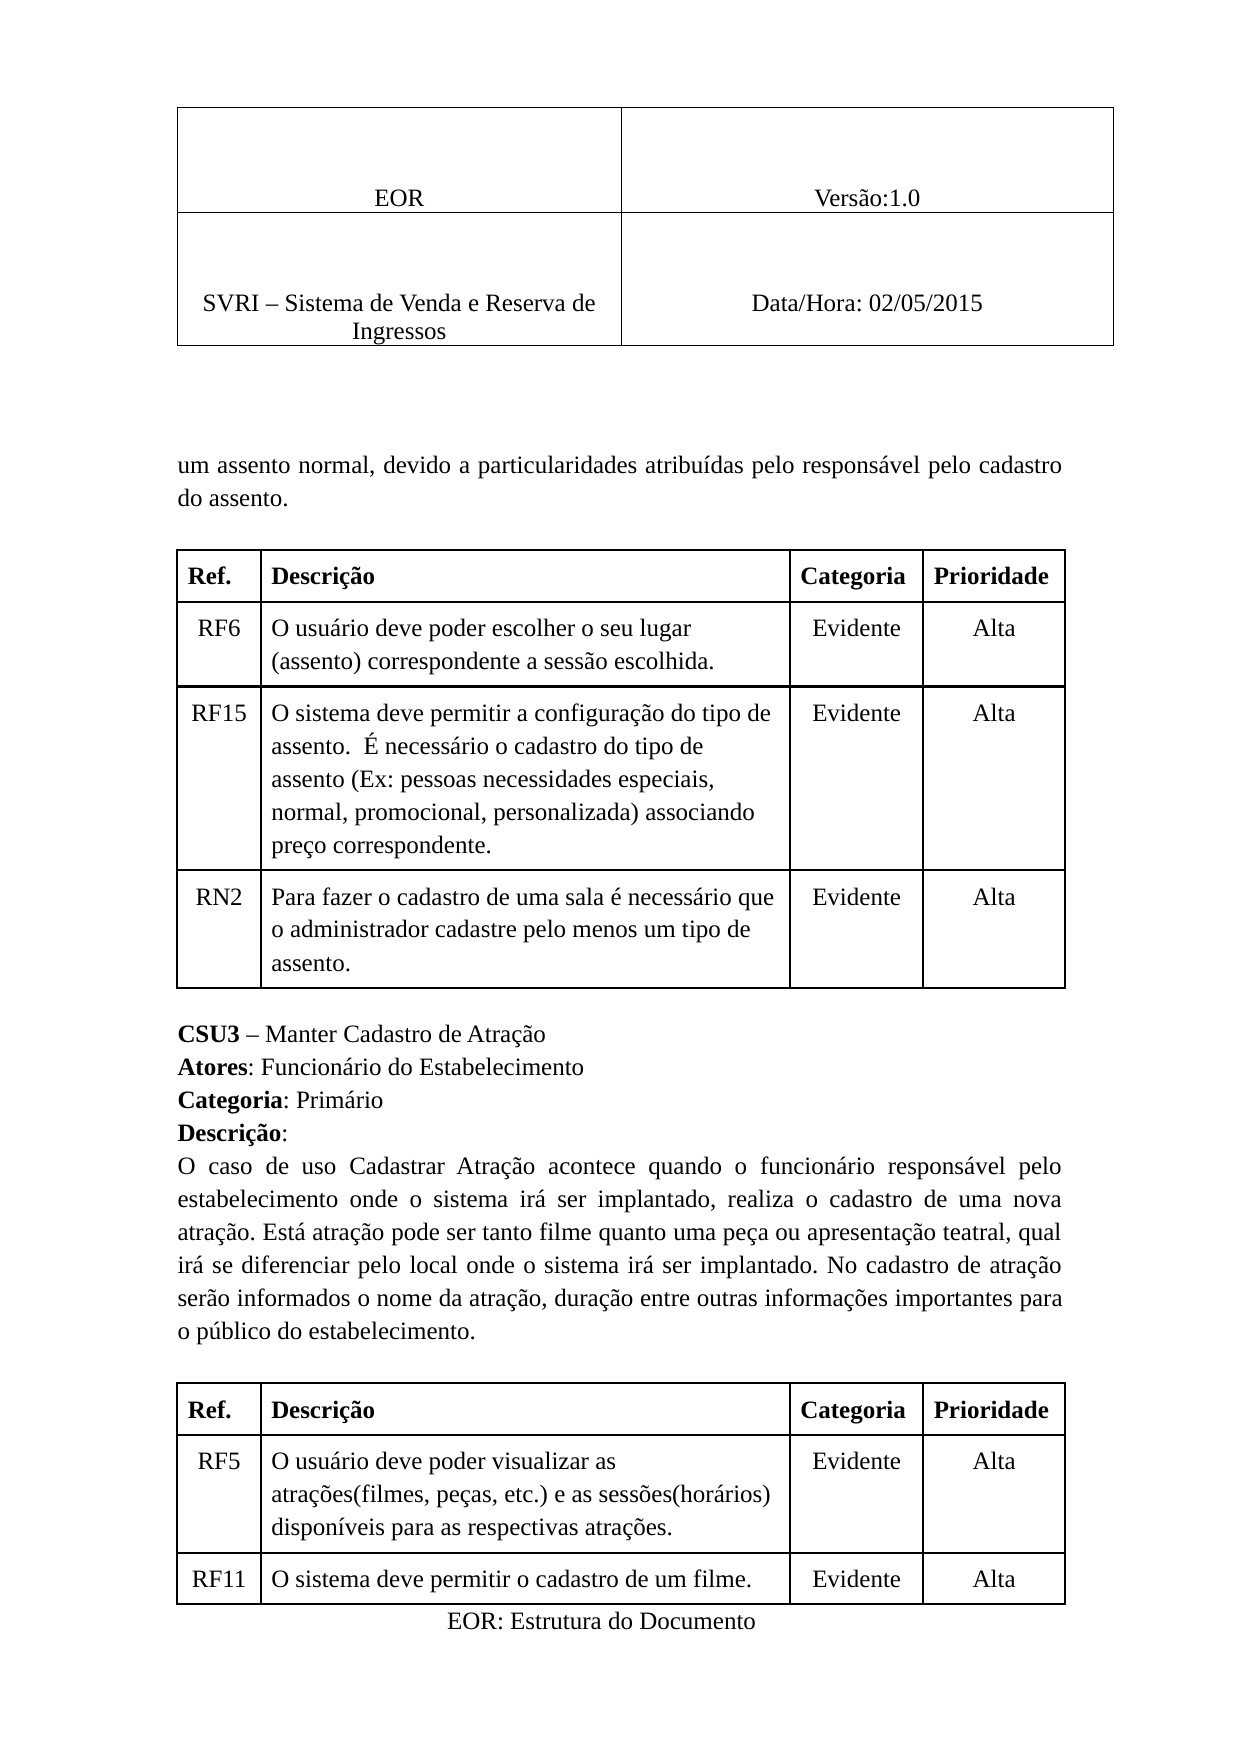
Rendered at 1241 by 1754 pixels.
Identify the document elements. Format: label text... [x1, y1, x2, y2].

table_header Categoria [791, 1384, 922, 1434]
table_cell RF11 [178, 1554, 260, 1603]
table_cell Alta [924, 1436, 1064, 1552]
text Atores: Funcionário do Estabelecimento [177, 1052, 1063, 1081]
table_cell Para fazer o cadastro de uma sala é necessário que o administrador cadastre pelo menos um tipo de assento. [262, 871, 789, 987]
table_header Ref. [178, 1384, 260, 1434]
table_cell Alta [924, 688, 1064, 869]
table_cell RF6 [178, 603, 260, 685]
table_cell O sistema deve permitir a configuração do tipo de assento. É necessário o cadastro do tipo de assento (Ex: pessoas necessidades especiais, normal, promocional, personalizada) associando preço correspondente. [262, 688, 789, 869]
table_cell Evidente [791, 871, 922, 987]
table_header Descrição [262, 551, 789, 601]
text CSU3 – Manter Cadastro de Atração [177, 1019, 1063, 1048]
table_header Prioridade [924, 551, 1064, 601]
text O caso de uso Cadastrar Atração acontece quando o funcionário responsável pelo estabelecimento onde o sistema irá ser implantado, realiza o cadastro de uma nova atração. Está atração pode ser tanto filme quanto uma peça ou apresentação teatral, qual irá se diferenciar pelo local onde o sistema irá ser implantado. No cadastro de atração serão informados o nome da atração, duração entre outras informações importantes para o público do estabelecimento. [177, 1151, 1063, 1345]
table_cell O usuário deve poder visualizar as atrações(filmes, peças, etc.) e as sessões(horários) disponíveis para as respectivas atrações. [262, 1436, 789, 1552]
table_cell Evidente [791, 688, 922, 869]
text Descrição: [177, 1118, 1063, 1147]
table_cell Evidente [791, 1554, 922, 1603]
text um assento normal, devido a particularidades atribuídas pelo responsável pelo cadastro do assento. [177, 450, 1063, 512]
table_cell O usuário deve poder escolher o seu lugar (assento) correspondente a sessão escolhida. [262, 603, 789, 685]
table_header Categoria [791, 551, 922, 601]
table_cell RN2 [178, 871, 260, 987]
table_cell Alta [924, 1554, 1064, 1603]
text Categoria: Primário [177, 1085, 1063, 1114]
table_header Descrição [262, 1384, 789, 1434]
table_header Prioridade [924, 1384, 1064, 1434]
table_cell Evidente [791, 1436, 922, 1552]
table_cell Evidente [791, 603, 922, 685]
table_header Ref. [178, 551, 260, 601]
table_cell Alta [924, 871, 1064, 987]
table_cell RF15 [178, 688, 260, 869]
table_cell RF5 [178, 1436, 260, 1552]
table_cell O sistema deve permitir o cadastro de um filme. [262, 1554, 789, 1603]
table_cell Alta [924, 603, 1064, 685]
